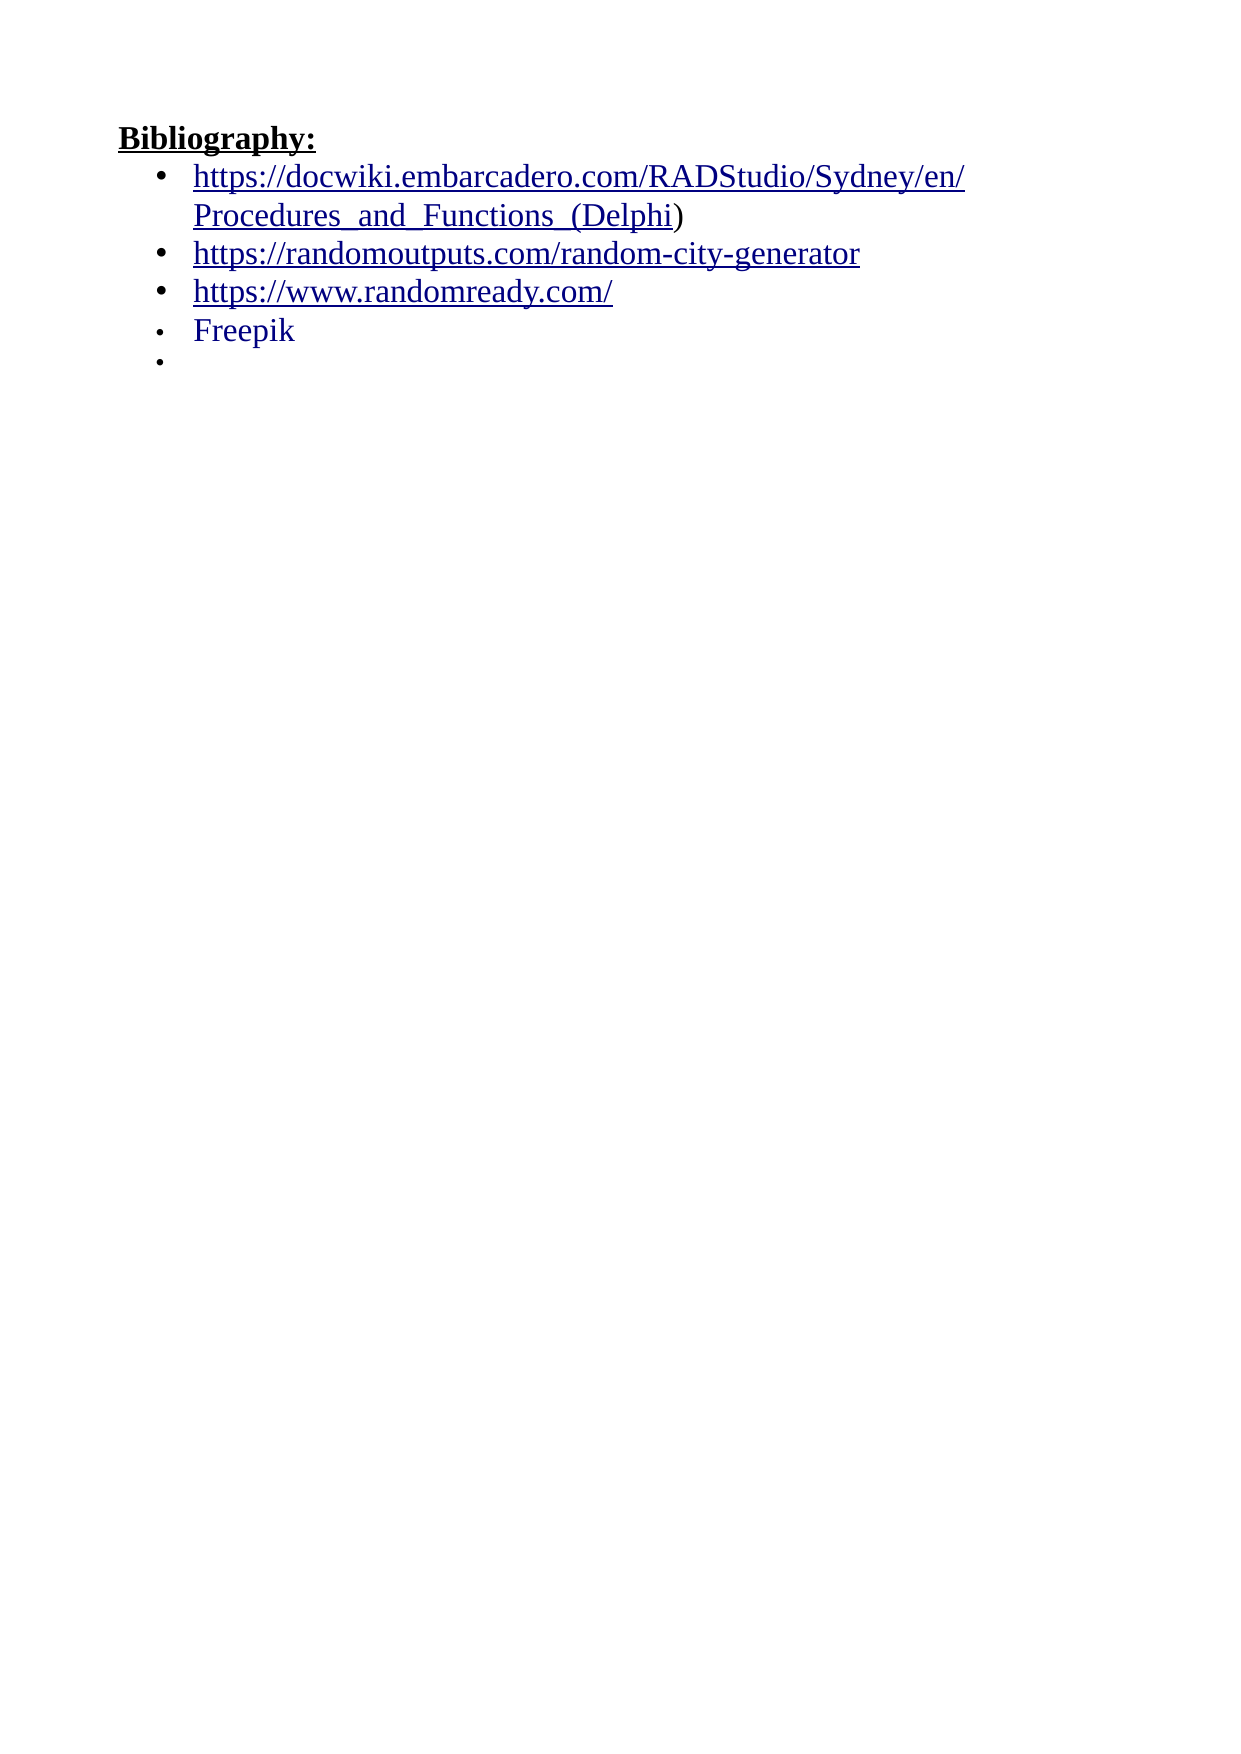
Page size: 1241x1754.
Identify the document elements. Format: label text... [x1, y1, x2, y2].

list https://docwiki.embarcadero.com/RADStudio/Sydney/en/Procedures_and_Functions_(Delphi) [156, 156, 1122, 233]
text Bibliography: [118, 118, 1122, 156]
list Freepik [156, 310, 1122, 348]
list https://randomoutputs.com/random-city-generator [156, 233, 1122, 271]
list https://www.randomready.com/ [156, 271, 1122, 310]
